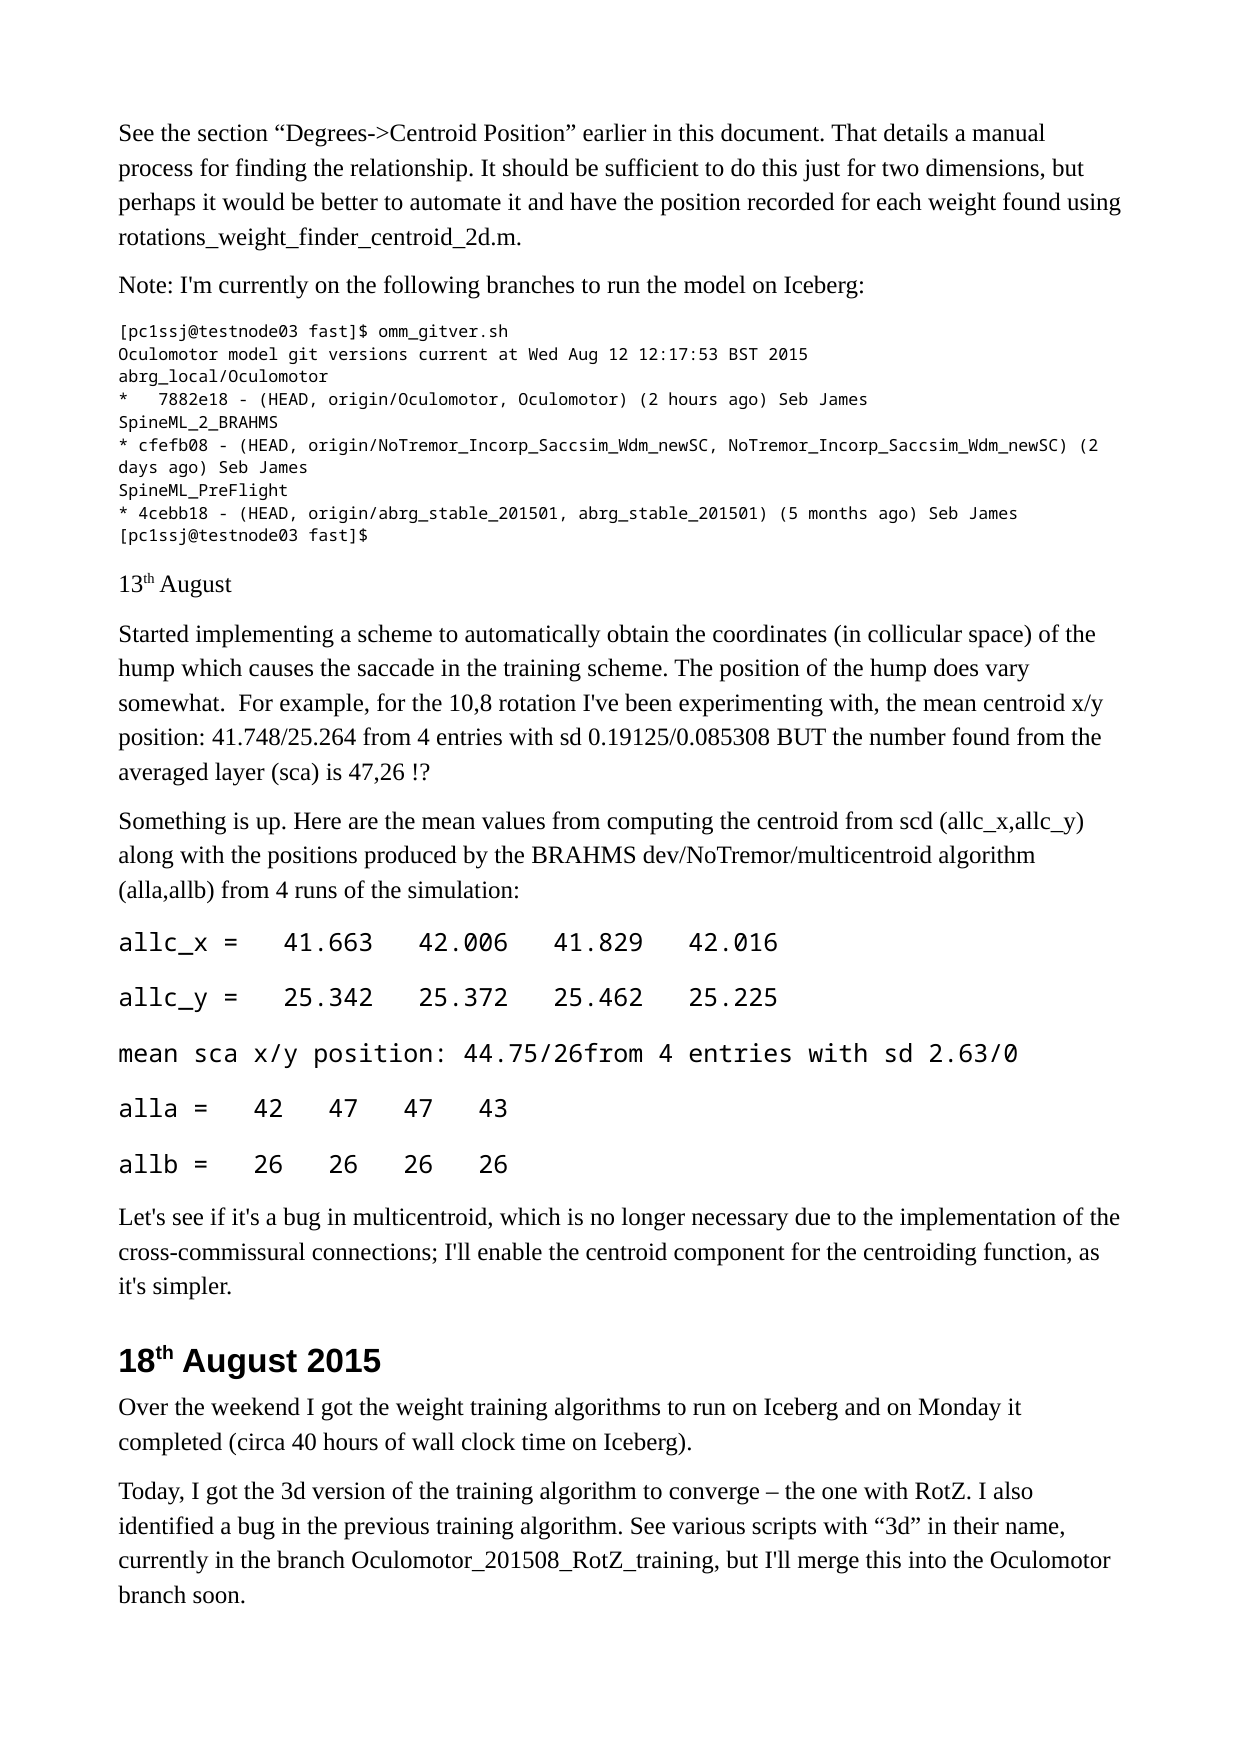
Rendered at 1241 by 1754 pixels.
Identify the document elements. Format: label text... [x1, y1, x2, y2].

text mean sca x/y position: 44.75/26from 4 entries with sd 2.63/0 [118, 1035, 1122, 1069]
text Note: I'm currently on the following branches to run the model on Iceberg: [118, 271, 1122, 299]
text Started implementing a scheme to automatically obtain the coordinates (in collicular space) of the hump which causes the saccade in the training scheme. The position of the hump does vary somewhat. For example, for the 10,8 rotation I've been experimenting with, the mean centroid x/y position: 41.748/25.264 from 4 entries with sd 0.19125/0.085308 BUT the number found from the averaged layer (sca) is 47,26 !? [118, 619, 1122, 785]
text [pc1ssj@testnode03 fast]$ omm_gitver.sh [118, 320, 1122, 342]
text 13th August [118, 569, 1122, 598]
subtitle 18th August 2015 [118, 1341, 1122, 1380]
text * 4cebb18 - (HEAD, origin/abrg_stable_201501, abrg_stable_201501) (5 months ago) Seb James [118, 501, 1122, 524]
text allc_x = 41.663 42.006 41.829 42.016 [118, 924, 1122, 958]
text allb = 26 26 26 26 [118, 1147, 1122, 1181]
text Today, I got the 3d version of the training algorithm to converge – the one with RotZ. I also identified a bug in the previous training algorithm. See various scripts with “3d” in their name, currently in the branch Oculomotor_201508_RotZ_training, but I'll merge this into the Oculomotor branch soon. [118, 1476, 1122, 1608]
text [pc1ssj@testnode03 fast]$ [118, 524, 1122, 547]
text Let's see if it's a bug in multicentroid, which is no longer necessary due to the implementation of the cross-commissural connections; I'll enable the centroid component for the centroiding function, as it's simpler. [118, 1202, 1122, 1300]
text abrg_local/Oculomotor [118, 365, 1122, 388]
text Oculomotor model git versions current at Wed Aug 12 12:17:53 BST 2015 [118, 342, 1122, 365]
text SpineML_2_BRAHMS [118, 411, 1122, 433]
text allc_y = 25.342 25.372 25.462 25.225 [118, 980, 1122, 1014]
text See the section “Degrees->Centroid Position” earlier in this document. That details a manual process for finding the relationship. It should be sufficient to do this just for two dimensions, but perhaps it would be better to automate it and have the position recorded for each weight found using rotations_weight_finder_centroid_2d.m. [118, 118, 1122, 250]
text Over the weekend I got the weight training algorithms to run on Iceberg and on Monday it completed (circa 40 hours of wall clock time on Iceberg). [118, 1392, 1122, 1456]
text alla = 42 47 47 43 [118, 1091, 1122, 1125]
text Something is up. Here are the mean values from computing the centroid from scd (allc_x,allc_y) along with the positions produced by the BRAHMS dev/NoTremor/multicentroid algorithm (alla,allb) from 4 runs of the simulation: [118, 806, 1122, 904]
text * cfefb08 - (HEAD, origin/NoTremor_Incorp_Saccsim_Wdm_newSC, NoTremor_Incorp_Saccsim_Wdm_newSC) (2 days ago) Seb James [118, 433, 1122, 479]
text SpineML_PreFlight [118, 479, 1122, 501]
text * 7882e18 - (HEAD, origin/Oculomotor, Oculomotor) (2 hours ago) Seb James [118, 388, 1122, 411]
